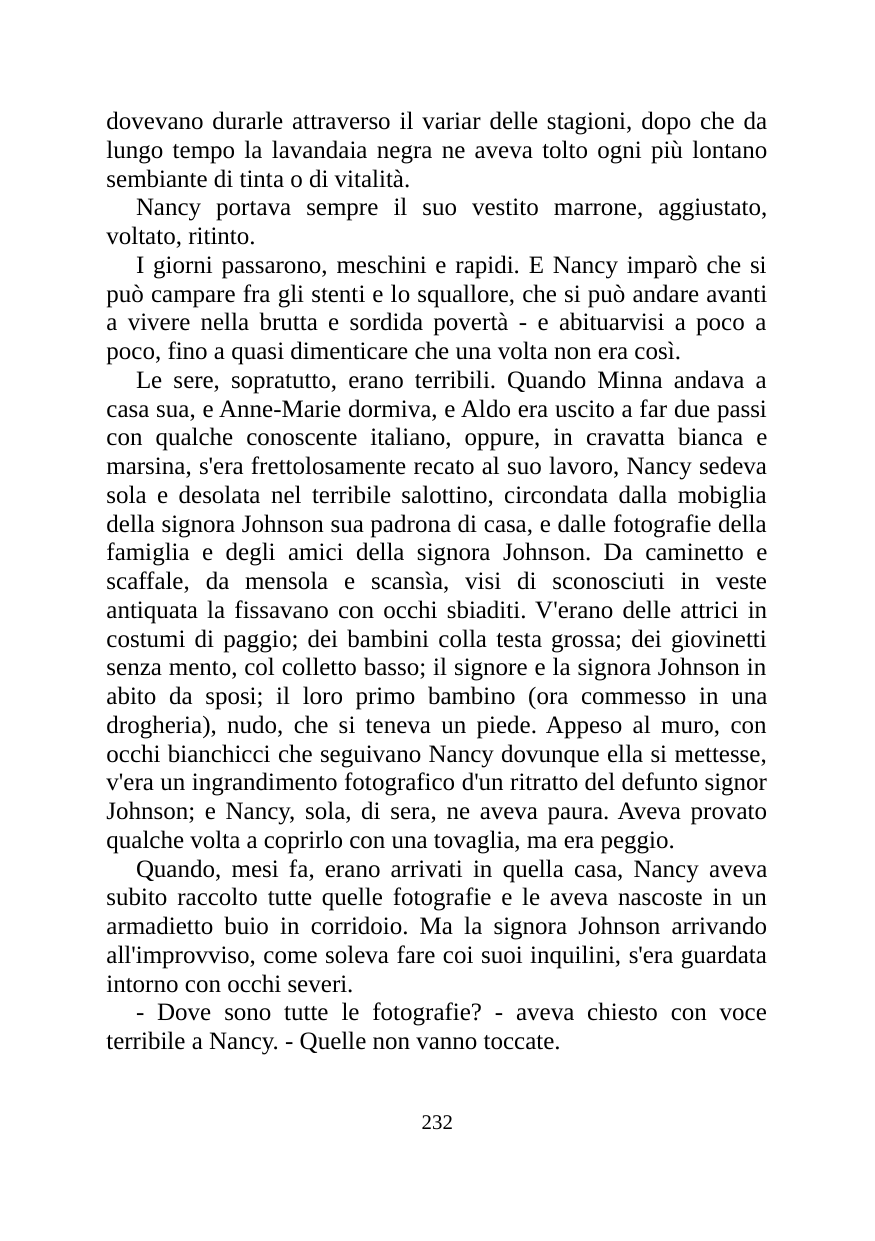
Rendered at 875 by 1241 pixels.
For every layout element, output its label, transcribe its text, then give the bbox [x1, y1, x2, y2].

text Nancy portava sempre il suo vestito marrone, aggiustato, voltato, ritinto. [106, 192, 768, 250]
text Quando, mesi fa, erano arrivati in quella casa, Nancy aveva subito raccolto tutte quelle fotografie e le aveva nascoste in un armadietto buio in corridoio. Ma la signora Johnson arrivando all'improvviso, come soleva fare coi suoi inquilini, s'era guardata intorno con occhi severi. [106, 854, 768, 997]
text Le sere, sopratutto, erano terribili. Quando Minna andava a casa sua, e Anne-Marie dormiva, e Aldo era uscito a far due passi con qualche conoscente italiano, oppure, in cravatta bianca e marsina, s'era frettolosamente recato al suo lavoro, Nancy sedeva sola e desolata nel terribile salottino, circondata dalla mobiglia della signora Johnson sua padrona di casa, e dalle fotografie della famiglia e degli amici della signora Johnson. Da caminetto e scaffale, da mensola e scansìa, visi di sconosciuti in veste antiquata la fissavano con occhi sbiaditi. V'erano delle attrici in costumi di paggio; dei bambini colla testa grossa; dei giovinetti senza mento, col colletto basso; il signore e la signora Johnson in abito da sposi; il loro primo bambino (ora commesso in una drogheria), nudo, che si teneva un piede. Appeso al muro, con occhi bianchicci che seguivano Nancy dovunque ella si mettesse, v'era un ingrandimento fotografico d'un ritratto del defunto signor Johnson; e Nancy, sola, di sera, ne aveva paura. Aveva provato qualche volta a coprirlo con una tovaglia, ma era peggio. [106, 365, 768, 854]
text - Dove sono tutte le fotografie? - aveva chiesto con voce terribile a Nancy. - Quelle non vanno toccate. [106, 997, 768, 1055]
text dovevano durarle attraverso il variar delle stagioni, dopo che da lungo tempo la lavandaia negra ne aveva tolto ogni più lontano sembiante di tinta o di vitalità. [106, 106, 768, 192]
text I giorni passarono, meschini e rapidi. E Nancy imparò che si può campare fra gli stenti e lo squallore, che si può andare avanti a vivere nella brutta e sordida povertà - e abituarvisi a poco a poco, fino a quasi dimenticare che una volta non era così. [106, 250, 768, 365]
